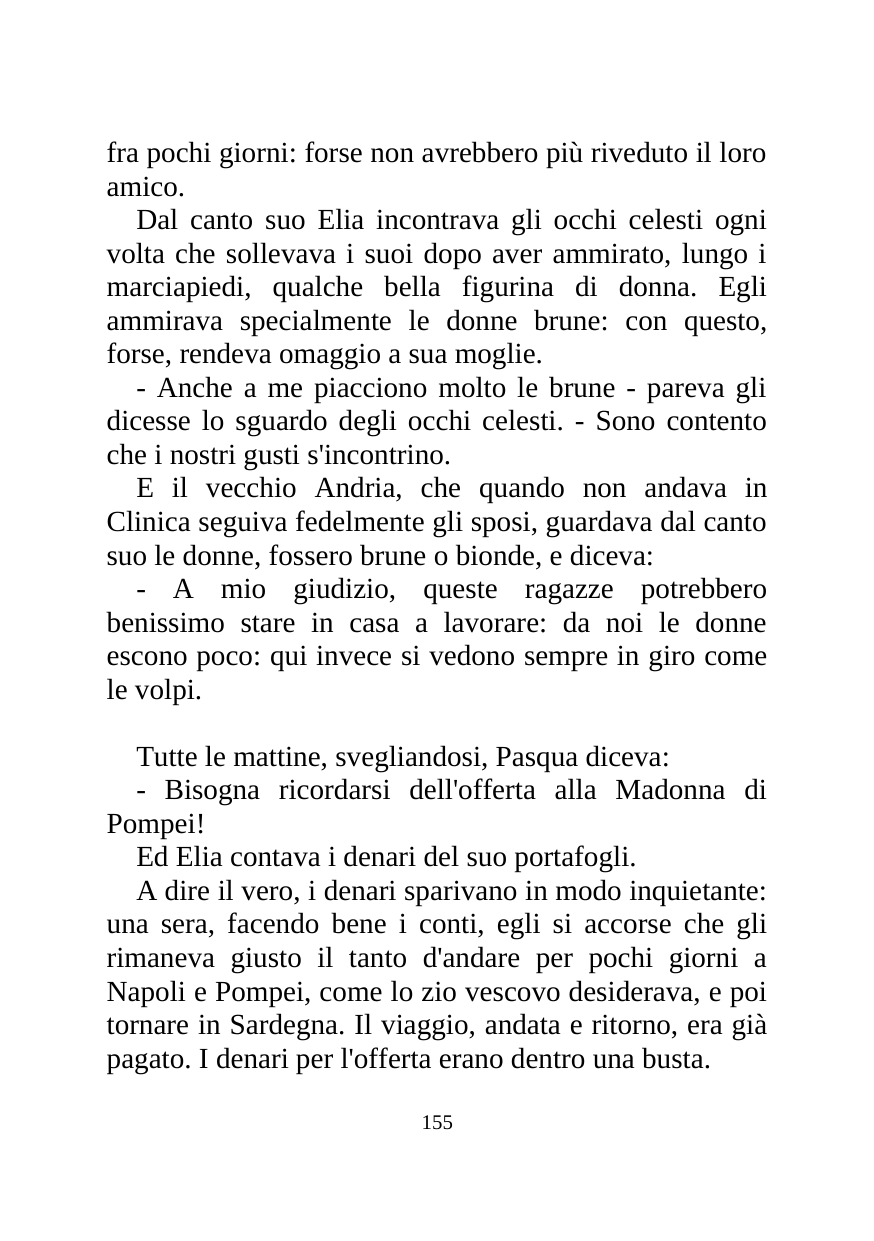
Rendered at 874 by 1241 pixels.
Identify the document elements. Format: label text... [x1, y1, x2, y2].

text - A mio giudizio, queste ragazze potrebbero benissimo stare in casa a lavorare: da noi le donne escono poco: qui invece si vedono sempre in giro come le volpi. [106, 571, 768, 705]
text Ed Elia contava i denari del suo portafogli. [106, 839, 768, 873]
text - Anche a me piacciono molto le brune - pareva gli dicesse lo sguardo degli occhi celesti. - Sono contento che i nostri gusti s'incontrino. [106, 370, 768, 471]
text - Bisogna ricordarsi dell'offerta alla Madonna di Pompei! [106, 772, 768, 839]
text fra pochi giorni: forse non avrebbero più riveduto il loro amico. [106, 135, 768, 202]
text Dal canto suo Elia incontrava gli occhi celesti ogni volta che sollevava i suoi dopo aver ammirato, lungo i marciapiedi, qualche bella figurina di donna. Egli ammirava specialmente le donne brune: con questo, forse, rendeva omaggio a sua moglie. [106, 202, 768, 370]
text A dire il vero, i denari sparivano in modo inquietante: una sera, facendo bene i conti, egli si accorse che gli rimaneva giusto il tanto d'andare per pochi giorni a Napoli e Pompei, come lo zio vescovo desiderava, e poi tornare in Sardegna. Il viaggio, andata e ritorno, era già pagato. I denari per l'offerta erano dentro una busta. [106, 873, 768, 1074]
text E il vecchio Andria, che quando non andava in Clinica seguiva fedelmente gli sposi, guardava dal canto suo le donne, fossero brune o bionde, e diceva: [106, 471, 768, 571]
text Tutte le mattine, svegliandosi, Pasqua diceva: [106, 739, 768, 772]
